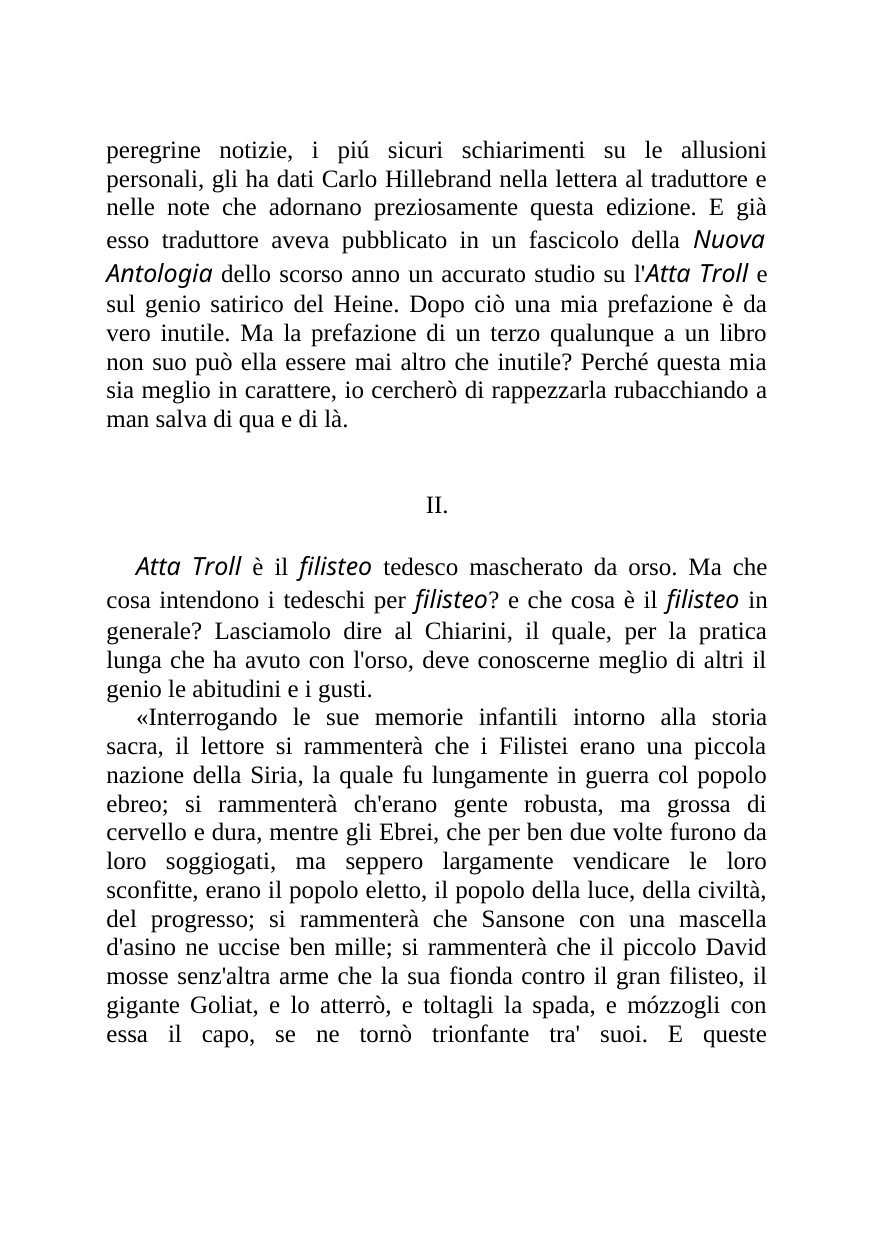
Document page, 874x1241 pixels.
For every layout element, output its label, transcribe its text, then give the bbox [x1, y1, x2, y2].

text peregrine notizie, i piú sicuri schiarimenti su le allusioni personali, gli ha dati Carlo Hillebrand nella lettera al traduttore e nelle note che adornano preziosamente questa edizione. E già esso traduttore aveva pubblicato in un fascicolo della Nuova Antologia dello scorso anno un accurato studio su l'Atta Troll e sul genio satirico del Heine. Dopo ciò una mia prefazione è da vero inutile. Ma la prefazione di un terzo qualunque a un libro non suo può ella essere mai altro che inutile? Perché questa mia sia meglio in carattere, io cercherò di rappezzarla rubacchiando a man salva di qua e di là. [106, 135, 768, 433]
text II. [106, 491, 768, 519]
text «Interrogando le sue memorie infantili intorno alla storia sacra, il lettore si rammenterà che i Filistei erano una piccola nazione della Siria, la quale fu lungamente in guerra col popolo ebreo; si rammenterà ch'erano gente robusta, ma grossa di cervello e dura, mentre gli Ebrei, che per ben due volte furono da loro soggiogati, ma seppero largamente vendicare le loro sconfitte, erano il popolo eletto, il popolo della luce, della civiltà, del progresso; si rammenterà che Sansone con una mascella d'asino ne uccise ben mille; si rammenterà che il piccolo David mosse senz'altra arme che la sua fionda contro il gran filisteo, il gigante Goliat, e lo atterrò, e toltagli la spada, e mózzogli con essa il capo, se ne tornò trionfante tra' suoi. E queste [106, 702, 768, 1047]
text Atta Troll è il filisteo tedesco mascherato da orso. Ma che cosa intendono i tedeschi per filisteo? e che cosa è il filisteo in generale? Lasciamolo dire al Chiarini, il quale, per la pratica lunga che ha avuto con l'orso, deve conoscerne meglio di altri il genio le abitudini e i gusti. [106, 548, 768, 702]
